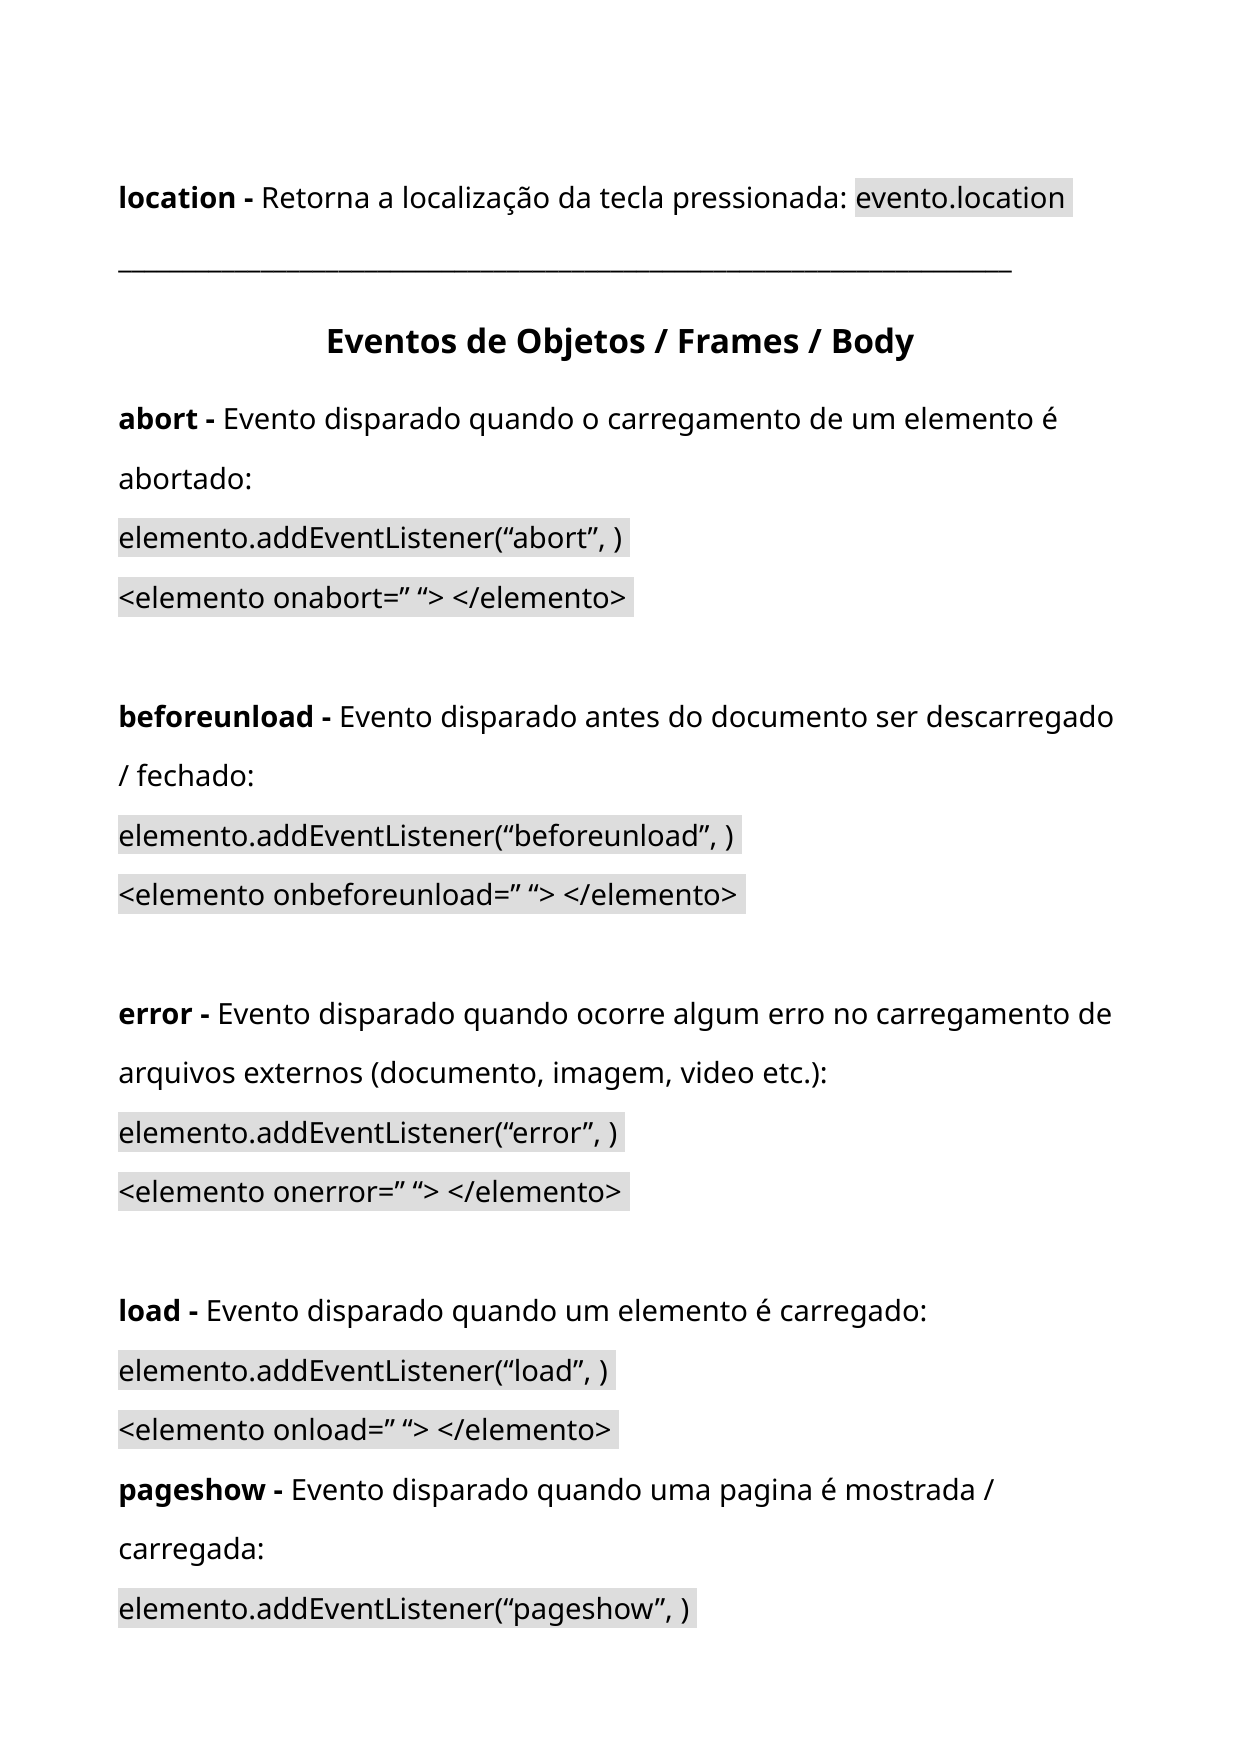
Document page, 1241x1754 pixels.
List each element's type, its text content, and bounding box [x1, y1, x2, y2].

text <elemento onerror=” “> </elemento> [118, 1172, 1122, 1211]
text _____________________________________________________________________ [118, 237, 1122, 277]
text elemento.addEventListener(“pageshow”, ) [118, 1588, 1122, 1628]
text elemento.addEventListener(“load”, ) [118, 1350, 1122, 1390]
text <elemento onabort=” “> </elemento> [118, 577, 1122, 617]
text load - Evento disparado quando um elemento é carregado: [118, 1291, 1122, 1330]
text location - Retorna a localização da tecla pressionada: evento.location [118, 178, 1122, 217]
text elemento.addEventListener(“abort”, ) [118, 517, 1122, 557]
text elemento.addEventListener(“error”, ) [118, 1112, 1122, 1152]
text <elemento onbeforeunload=” “> </elemento> [118, 874, 1122, 914]
text elemento.addEventListener(“beforeunload”, ) [118, 815, 1122, 854]
text <elemento onload=” “> </elemento> [118, 1409, 1122, 1449]
text pageshow - Evento disparado quando uma pagina é mostrada / carregada: [118, 1469, 1122, 1568]
text error - Evento disparado quando ocorre algum erro no carregamento de arquivos externos (documento, imagem, video etc.): [118, 993, 1122, 1092]
subtitle Eventos de Objetos / Frames / Body [118, 317, 1122, 363]
text abort - Evento disparado quando o carregamento de um elemento é abortado: [118, 398, 1122, 498]
text beforeunload - Evento disparado antes do documento ser descarregado / fechado: [118, 696, 1122, 795]
